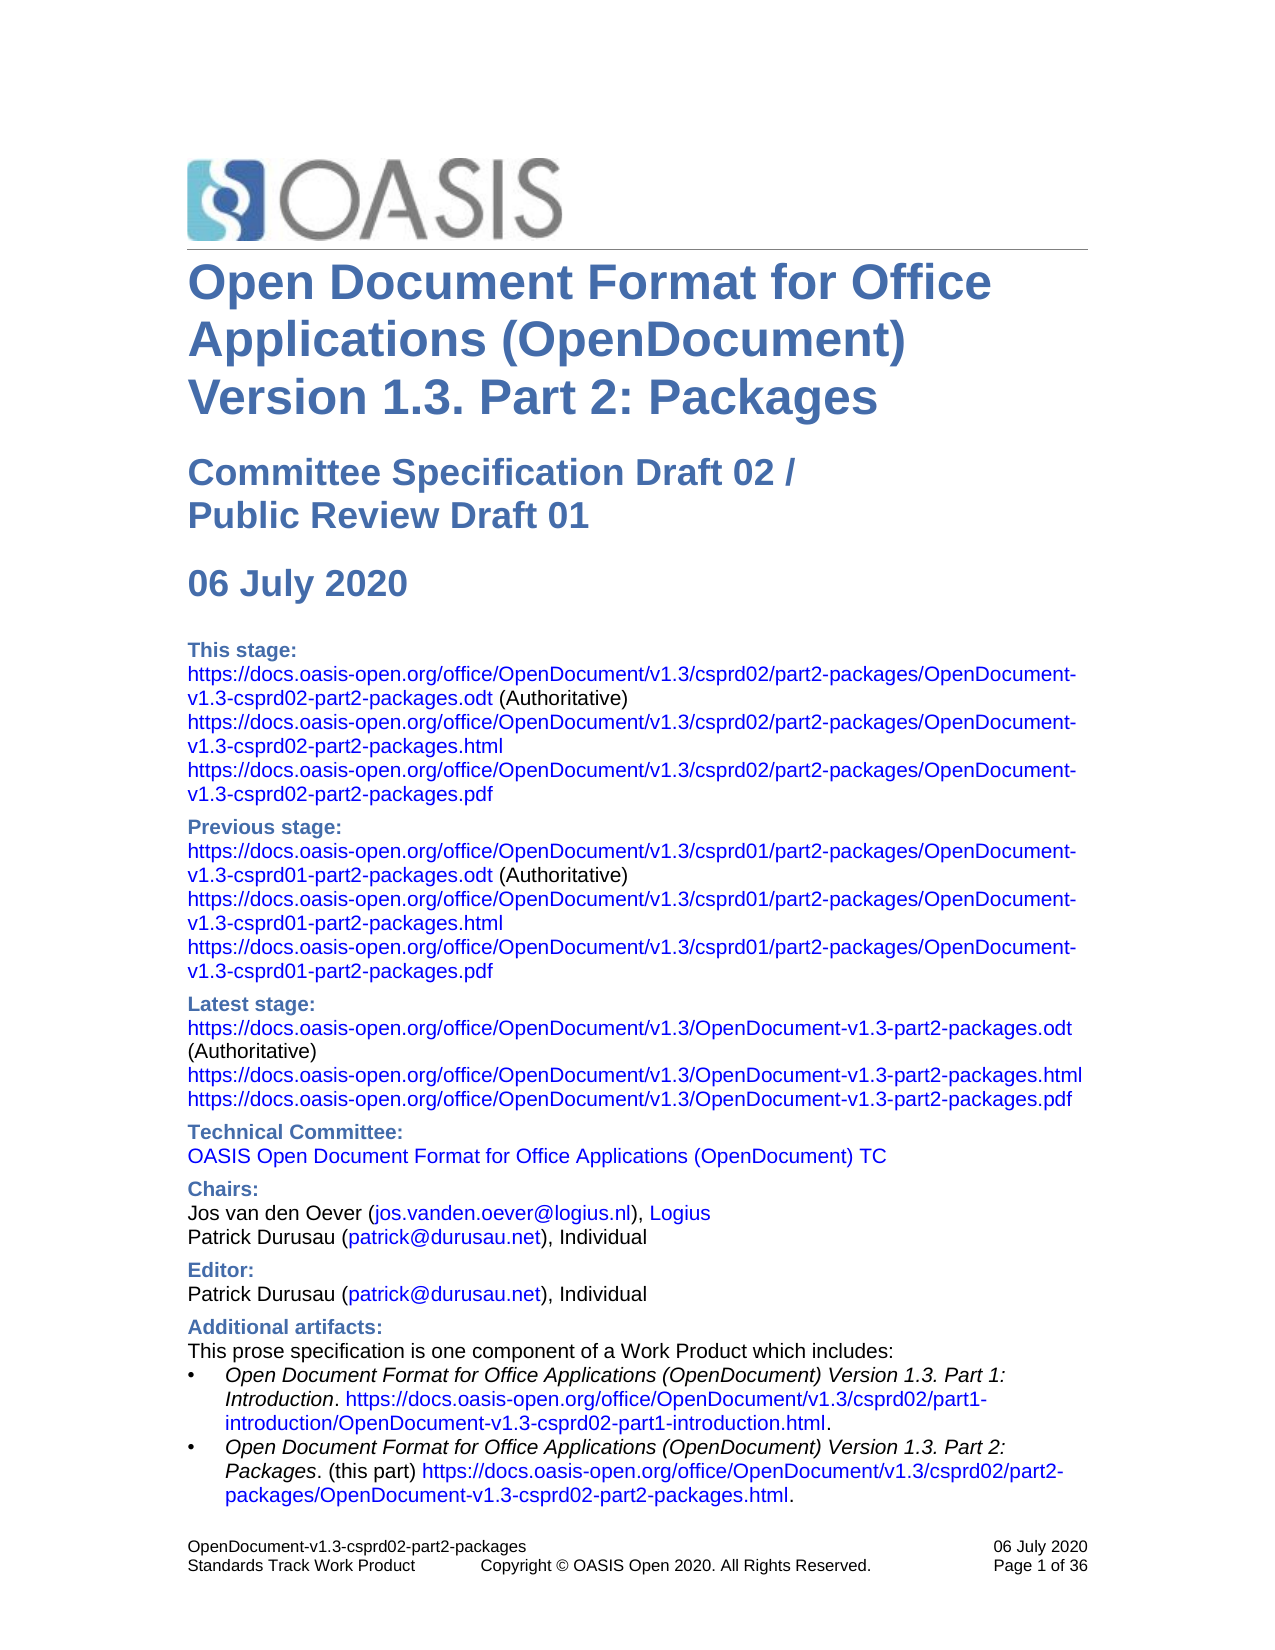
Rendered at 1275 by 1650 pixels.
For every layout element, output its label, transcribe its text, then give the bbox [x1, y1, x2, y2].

title Editor: [187, 1258, 1088, 1282]
title This prose specification is one component of a Work Product which includes: [187, 1339, 1088, 1363]
picture [187, 158, 563, 241]
title https://docs.oasis-open.org/office/OpenDocument/v1.3/OpenDocument-v1.3-part2-packages.pdf [187, 1087, 1088, 1111]
subtitle Committee Specification Draft 02 / Public Review Draft 01 [187, 447, 1088, 536]
title Previous stage: [187, 815, 1088, 839]
title Chairs: [187, 1177, 1088, 1201]
title Technical Committee: [187, 1120, 1088, 1144]
title https://docs.oasis-open.org/office/OpenDocument/v1.3/csprd02/part2-packages/OpenDocument-v1.3-csprd02-part2-packages.html [187, 710, 1088, 758]
title https://docs.oasis-open.org/office/OpenDocument/v1.3/csprd02/part2-packages/OpenDocument-v1.3-csprd02-part2-packages.odt (Authoritative) [187, 662, 1088, 710]
list Open Document Format for Office Applications (OpenDocument) Version 1.3. Part 1: Introduction. https://docs.oasis-open.org/office/OpenDocument/v1.3/csprd02/part1-introduction/OpenDocument-v1.3-csprd02-part1-introduction.html. [187, 1363, 1088, 1435]
title Open Document Format for Office Applications (OpenDocument) Version 1.3. Part 2: Packages [187, 250, 1088, 425]
title https://docs.oasis-open.org/office/OpenDocument/v1.3/csprd01/part2-packages/OpenDocument-v1.3-csprd01-part2-packages.html [187, 887, 1088, 934]
title Jos van den Oever (jos.vanden.oever@logius.nl), Logius [187, 1201, 1088, 1225]
title https://docs.oasis-open.org/office/OpenDocument/v1.3/OpenDocument-v1.3-part2-packages.html [187, 1063, 1088, 1087]
list Open Document Format for Office Applications (OpenDocument) Version 1.3. Part 2: Packages. (this part) https://docs.oasis-open.org/office/OpenDocument/v1.3/csprd02/part2-packages/OpenDocument-v1.3-csprd02-part2-packages.html. [187, 1435, 1088, 1507]
title https://docs.oasis-open.org/office/OpenDocument/v1.3/csprd02/part2-packages/OpenDocument-v1.3-csprd02-part2-packages.pdf [187, 758, 1088, 806]
subtitle 06 July 2020 [187, 558, 1088, 604]
title https://docs.oasis-open.org/office/OpenDocument/v1.3/csprd01/part2-packages/OpenDocument-v1.3-csprd01-part2-packages.pdf [187, 934, 1088, 982]
title https://docs.oasis-open.org/office/OpenDocument/v1.3/csprd01/part2-packages/OpenDocument-v1.3-csprd01-part2-packages.odt (Authoritative) [187, 839, 1088, 887]
title https://docs.oasis-open.org/office/OpenDocument/v1.3/OpenDocument-v1.3-part2-packages.odt (Authoritative) [187, 1015, 1088, 1063]
title Patrick Durusau (patrick@durusau.net), Individual [187, 1225, 1088, 1249]
title Patrick Durusau (patrick@durusau.net), Individual [187, 1282, 1088, 1306]
title Latest stage: [187, 991, 1088, 1015]
title Additional artifacts: [187, 1315, 1088, 1339]
title This stage: [187, 638, 1088, 662]
title OASIS Open Document Format for Office Applications (OpenDocument) TC [187, 1144, 1088, 1168]
